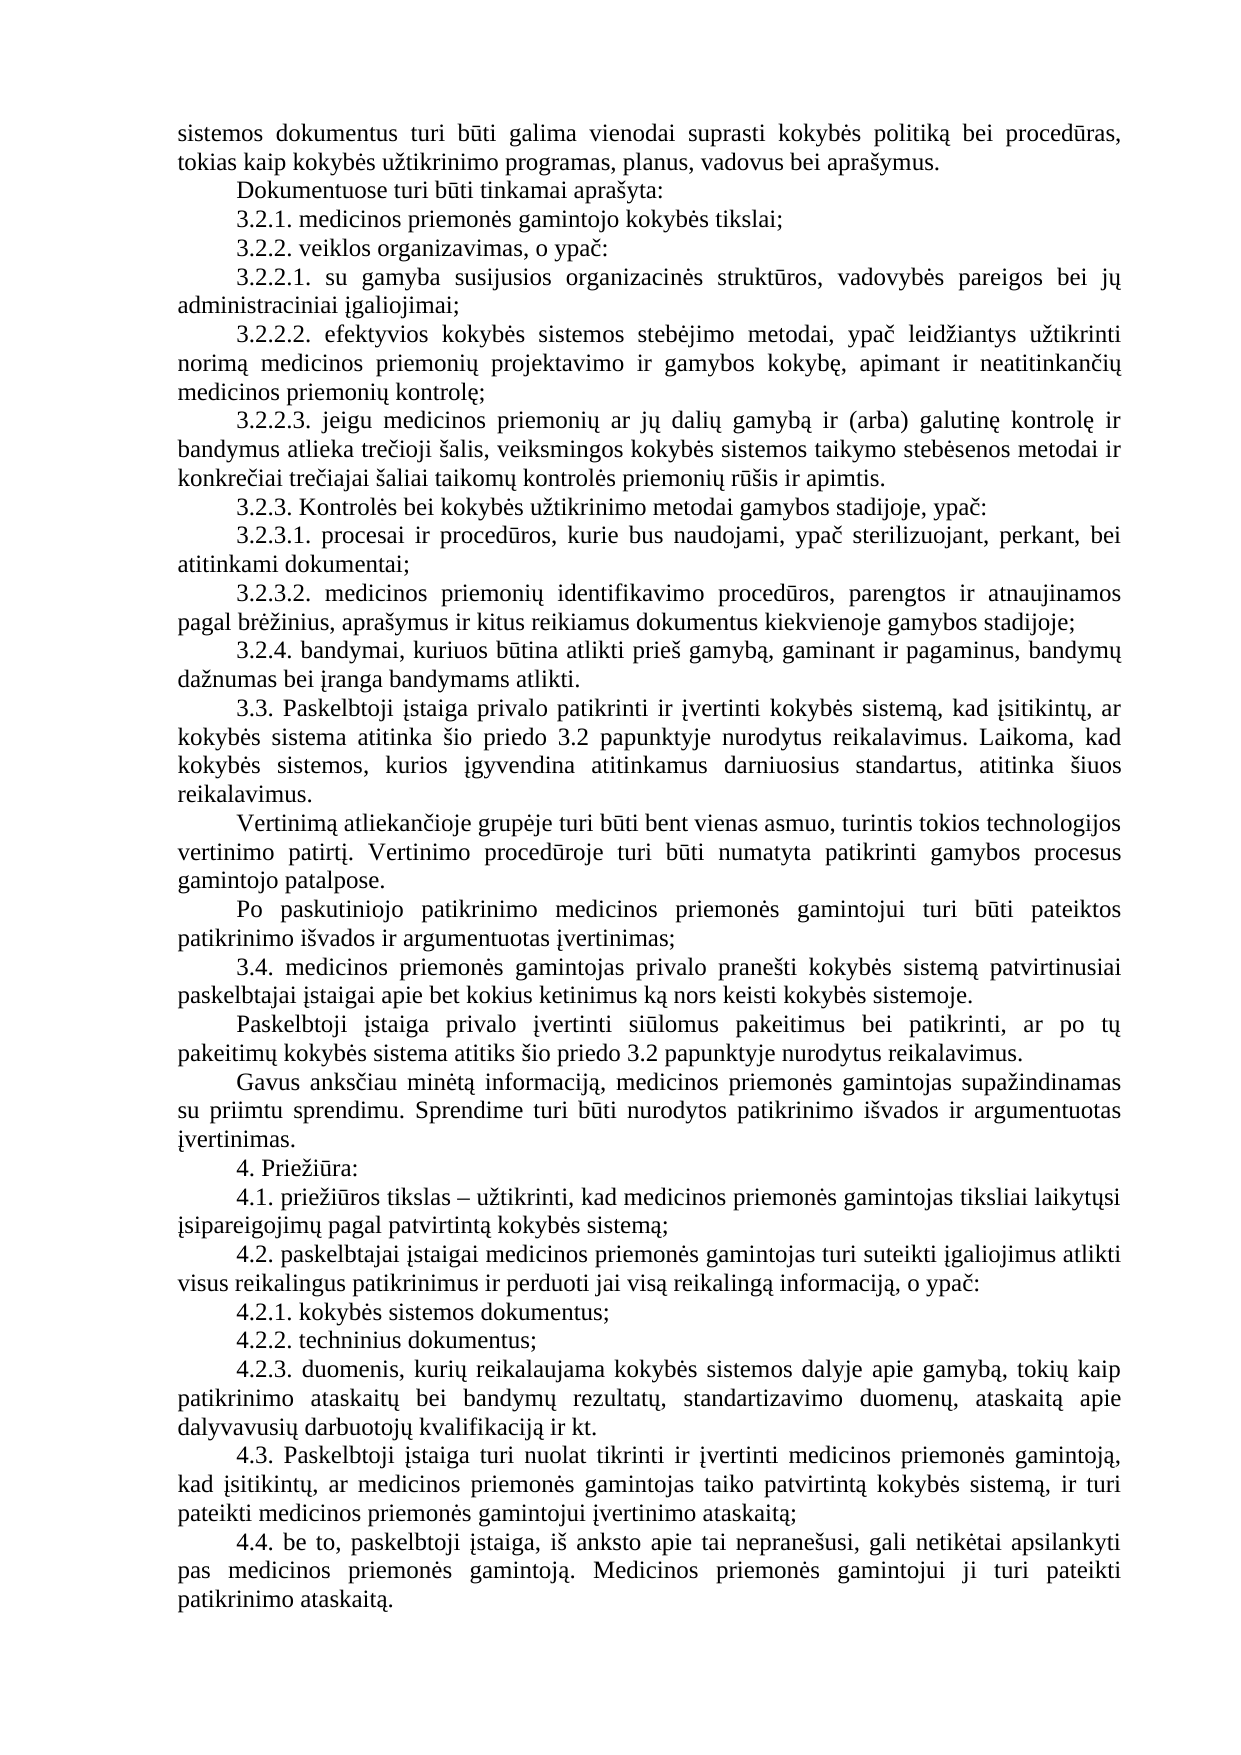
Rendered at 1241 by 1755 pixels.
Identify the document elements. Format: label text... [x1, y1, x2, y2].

text 4.3. Paskelbtoji įstaiga turi nuolat tikrinti ir įvertinti medicinos priemonės gamintoją, kad įsitikintų, ar medicinos priemonės gamintojas taiko patvirtintą kokybės sistemą, ir turi pateikti medicinos priemonės gamintojui įvertinimo ataskaitą; [177, 1441, 1122, 1527]
text 3.3. Paskelbtoji įstaiga privalo patikrinti ir įvertinti kokybės sistemą, kad įsitikintų, ar kokybės sistema atitinka šio priedo 3.2 papunktyje nurodytus reikalavimus. Laikoma, kad kokybės sistemos, kurios įgyvendina atitinkamus darniuosius standartus, atitinka šiuos reikalavimus. [177, 693, 1122, 808]
text 3.2.3.1. procesai ir procedūros, kurie bus naudojami, ypač sterilizuojant, perkant, bei atitinkami dokumentai; [177, 521, 1122, 578]
text Dokumentuose turi būti tinkamai aprašyta: [177, 176, 1122, 204]
text 4. Priežiūra: [177, 1153, 1122, 1182]
text 3.2.2.3. jeigu medicinos priemonių ar jų dalių gamybą ir (arba) galutinę kontrolę ir bandymus atlieka trečioji šalis, veiksmingos kokybės sistemos taikymo stebėsenos metodai ir konkrečiai trečiajai šaliai taikomų kontrolės priemonių rūšis ir apimtis. [177, 406, 1122, 492]
text 3.2.2.1. su gamyba susijusios organizacinės struktūros, vadovybės pareigos bei jų administraciniai įgaliojimai; [177, 262, 1122, 319]
text 3.2.3. Kontrolės bei kokybės užtikrinimo metodai gamybos stadijoje, ypač: [177, 492, 1122, 521]
text 3.2.1. medicinos priemonės gamintojo kokybės tikslai; [177, 204, 1122, 233]
text 4.2.1. kokybės sistemos dokumentus; [177, 1297, 1122, 1326]
text 4.2.2. techninius dokumentus; [177, 1326, 1122, 1354]
text 4.1. priežiūros tikslas – užtikrinti, kad medicinos priemonės gamintojas tiksliai laikytųsi įsipareigojimų pagal patvirtintą kokybės sistemą; [177, 1182, 1122, 1239]
text sistemos dokumentus turi būti galima vienodai suprasti kokybės politiką bei procedūras, tokias kaip kokybės užtikrinimo programas, planus, vadovus bei aprašymus. [177, 118, 1122, 176]
text Gavus anksčiau minėtą informaciją, medicinos priemonės gamintojas supažindinamas su priimtu sprendimu. Sprendime turi būti nurodytos patikrinimo išvados ir argumentuotas įvertinimas. [177, 1067, 1122, 1153]
text Paskelbtoji įstaiga privalo įvertinti siūlomus pakeitimus bei patikrinti, ar po tų pakeitimų kokybės sistema atitiks šio priedo 3.2 papunktyje nurodytus reikalavimus. [177, 1009, 1122, 1067]
text 4.4. be to, paskelbtoji įstaiga, iš anksto apie tai nepranešusi, gali netikėtai apsilankyti pas medicinos priemonės gamintoją. Medicinos priemonės gamintojui ji turi pateikti patikrinimo ataskaitą. [177, 1527, 1122, 1613]
text 3.2.2. veiklos organizavimas, o ypač: [177, 233, 1122, 262]
text Po paskutiniojo patikrinimo medicinos priemonės gamintojui turi būti pateiktos patikrinimo išvados ir argumentuotas įvertinimas; [177, 894, 1122, 952]
text 4.2. paskelbtajai įstaigai medicinos priemonės gamintojas turi suteikti įgaliojimus atlikti visus reikalingus patikrinimus ir perduoti jai visą reikalingą informaciją, o ypač: [177, 1239, 1122, 1297]
text 4.2.3. duomenis, kurių reikalaujama kokybės sistemos dalyje apie gamybą, tokių kaip patikrinimo ataskaitų bei bandymų rezultatų, standartizavimo duomenų, ataskaitą apie dalyvavusių darbuotojų kvalifikaciją ir kt. [177, 1354, 1122, 1441]
text 3.4. medicinos priemonės gamintojas privalo pranešti kokybės sistemą patvirtinusiai paskelbtajai įstaigai apie bet kokius ketinimus ką nors keisti kokybės sistemoje. [177, 952, 1122, 1009]
text Vertinimą atliekančioje grupėje turi būti bent vienas asmuo, turintis tokios technologijos vertinimo patirtį. Vertinimo procedūroje turi būti numatyta patikrinti gamybos procesus gamintojo patalpose. [177, 808, 1122, 894]
text 3.2.4. bandymai, kuriuos būtina atlikti prieš gamybą, gaminant ir pagaminus, bandymų dažnumas bei įranga bandymams atlikti. [177, 636, 1122, 693]
text 3.2.3.2. medicinos priemonių identifikavimo procedūros, parengtos ir atnaujinamos pagal brėžinius, aprašymus ir kitus reikiamus dokumentus kiekvienoje gamybos stadijoje; [177, 578, 1122, 636]
text 3.2.2.2. efektyvios kokybės sistemos stebėjimo metodai, ypač leidžiantys užtikrinti norimą medicinos priemonių projektavimo ir gamybos kokybę, apimant ir neatitinkančių medicinos priemonių kontrolę; [177, 319, 1122, 406]
